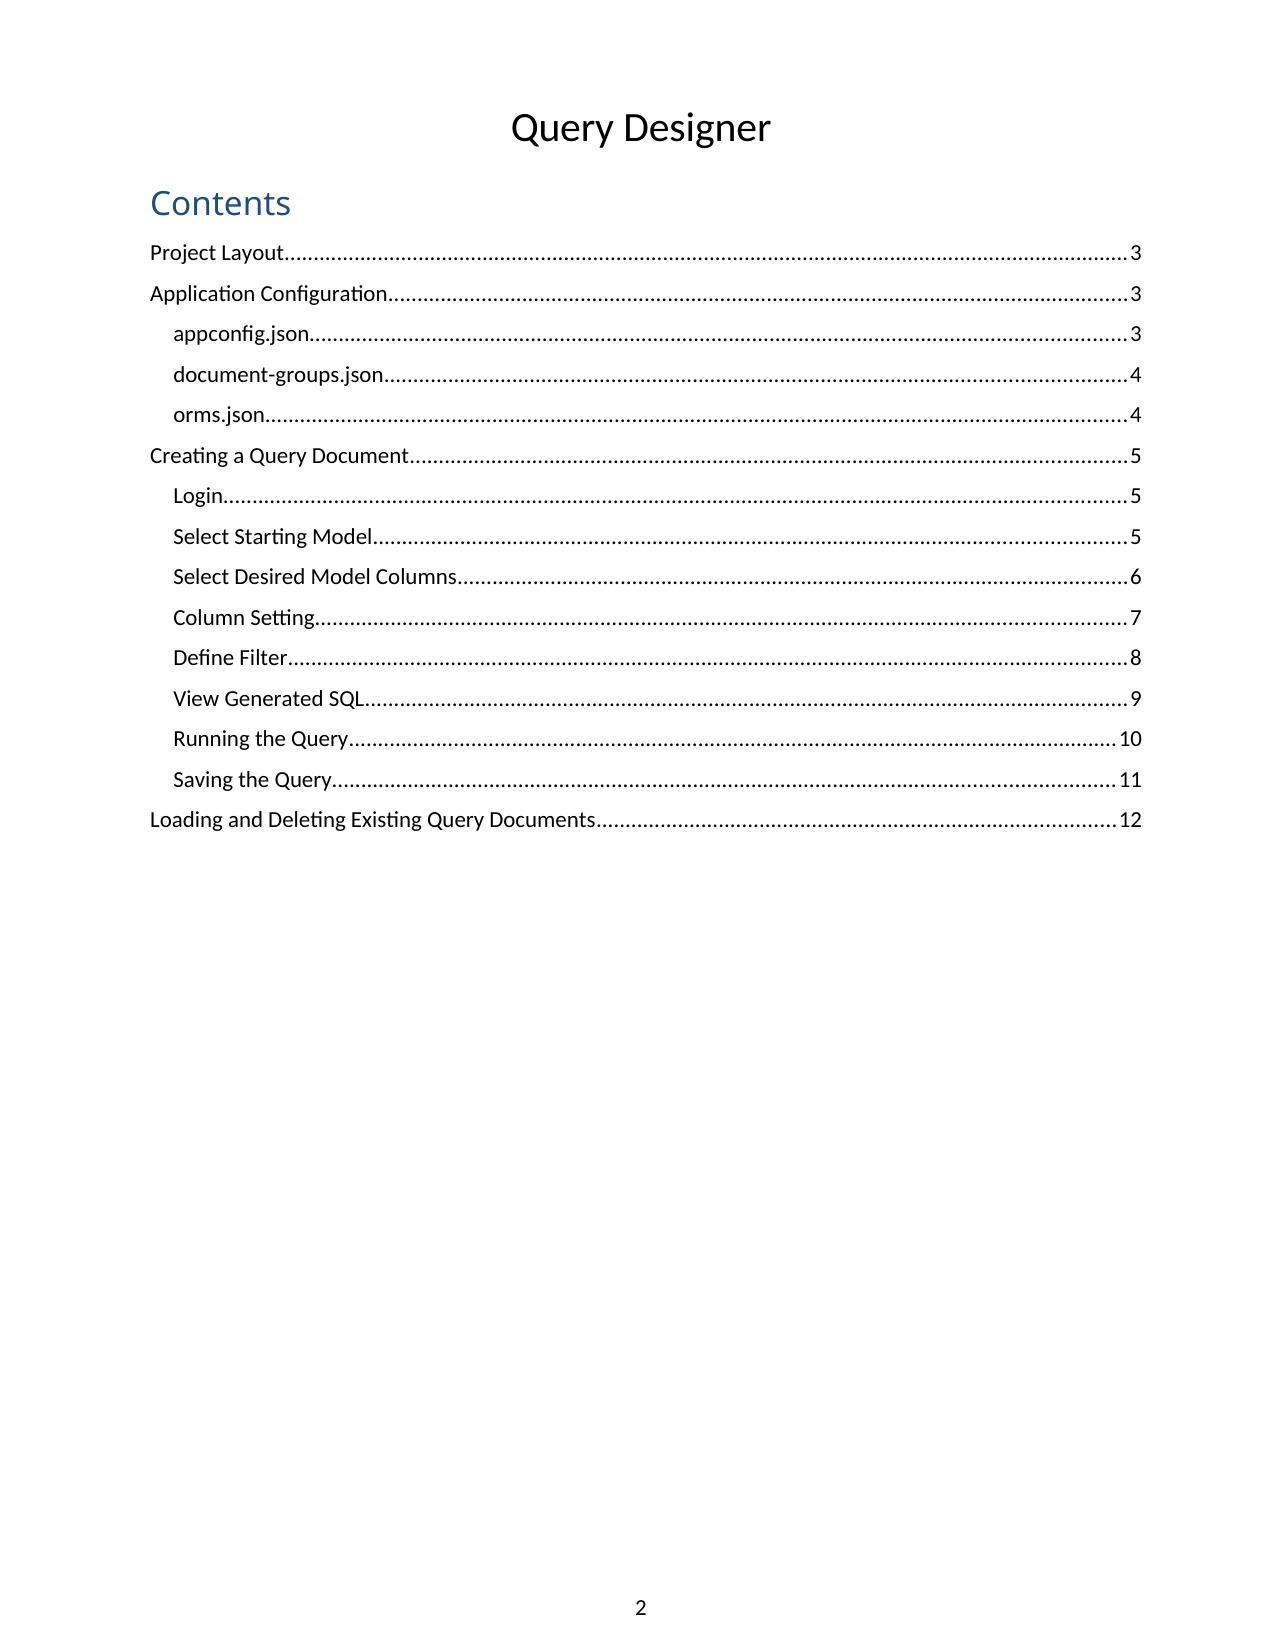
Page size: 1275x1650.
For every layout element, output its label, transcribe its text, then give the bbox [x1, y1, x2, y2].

text Application Configuration 3 [150, 279, 1142, 307]
text document-groups.json 4 [173, 360, 1142, 388]
text Select Starting Model 5 [173, 522, 1142, 550]
text View Generated SQL 9 [173, 684, 1142, 712]
text Query Designer [140, 101, 1142, 151]
text Column Setting 7 [173, 603, 1142, 631]
text orms.json 4 [173, 400, 1142, 428]
text Contents [150, 180, 1142, 226]
text appconfig.json 3 [173, 319, 1142, 347]
text Project Layout 3 [150, 238, 1142, 266]
text Login 5 [173, 481, 1142, 509]
text Creating a Query Document 5 [150, 441, 1142, 469]
text Select Desired Model Columns 6 [173, 562, 1142, 590]
text Saving the Query 11 [173, 765, 1142, 793]
text Define Filter 8 [173, 643, 1142, 671]
text Loading and Deleting Existing Query Documents 12 [150, 805, 1142, 833]
text Running the Query 10 [173, 724, 1142, 752]
